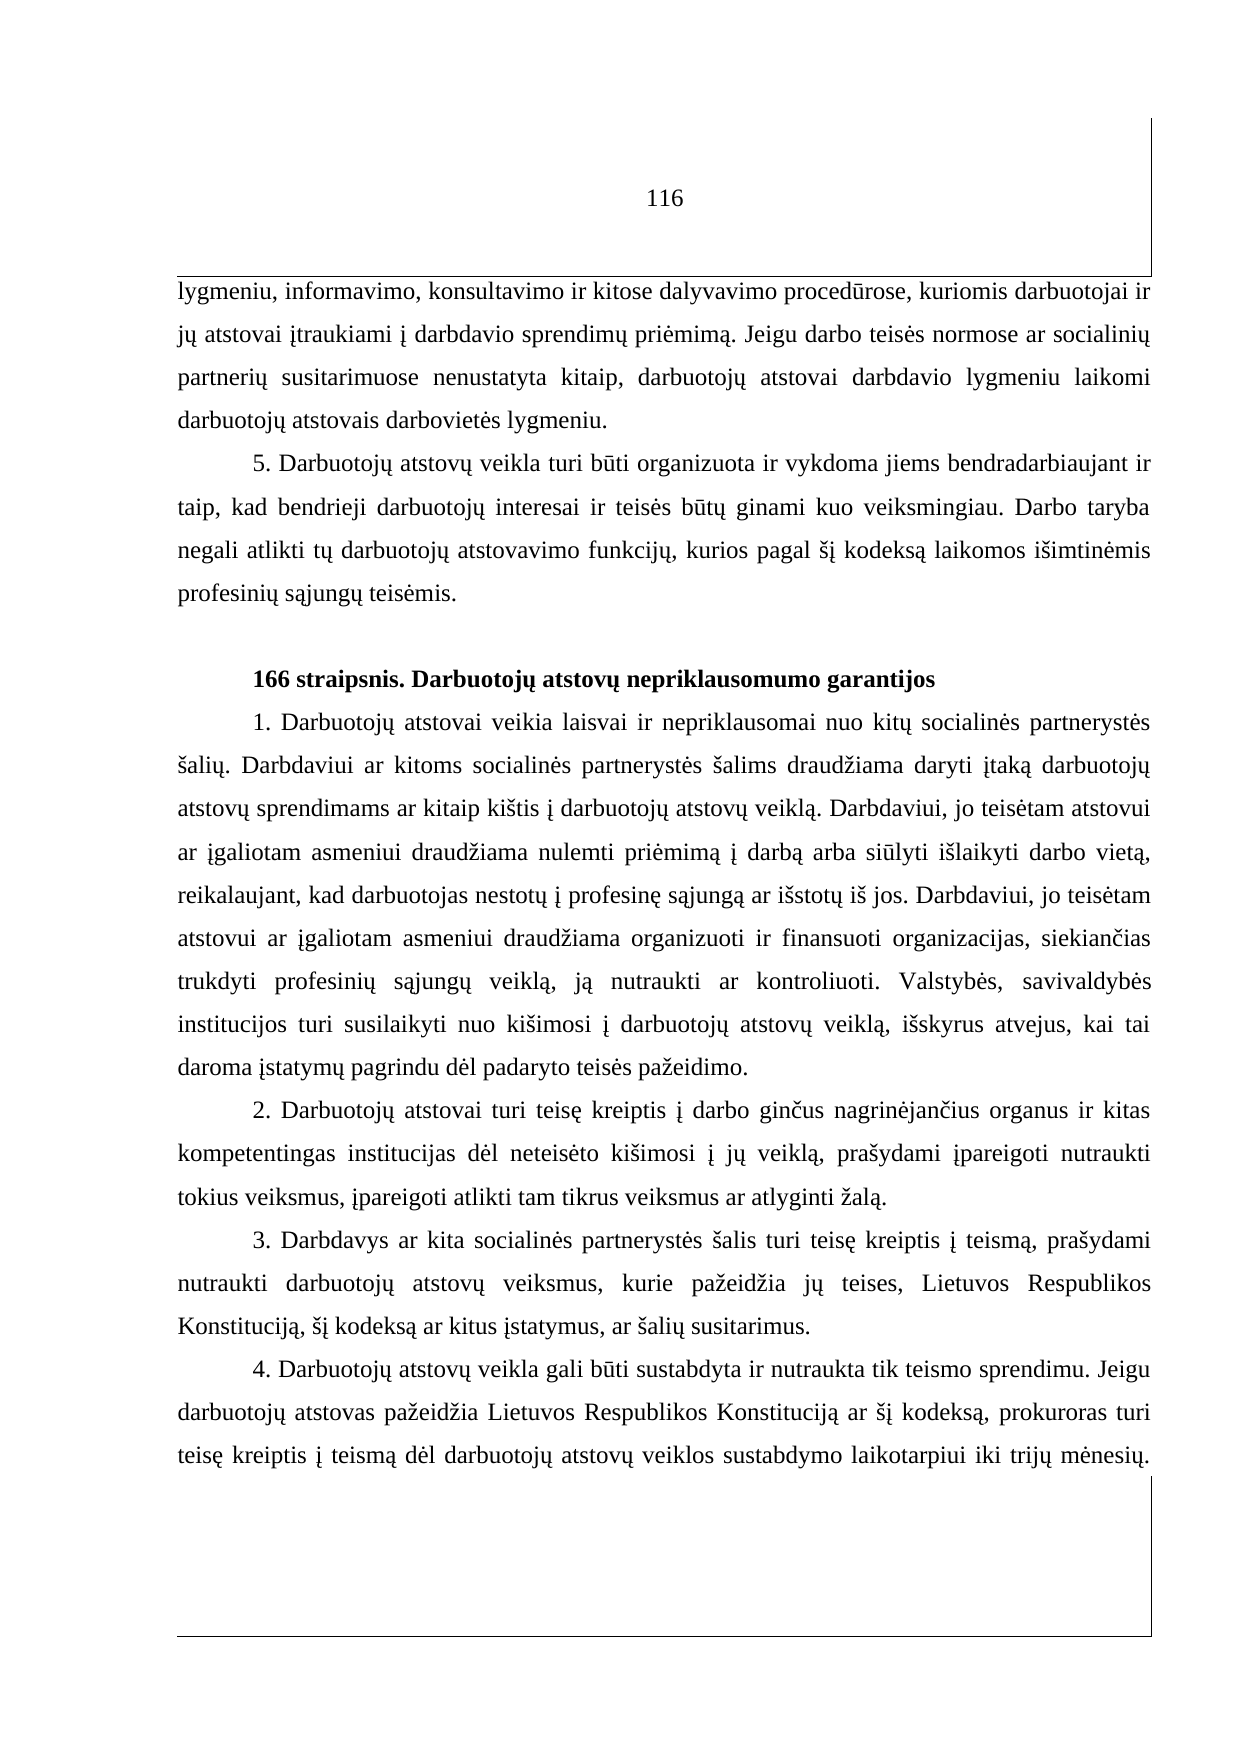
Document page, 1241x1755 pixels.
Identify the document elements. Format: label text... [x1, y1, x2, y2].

text 3. Darbdavys ar kita socialinės partnerystės šalis turi teisę kreiptis į teismą, prašydami nutraukti darbuotojų atstovų veiksmus, kurie pažeidžia jų teises, Lietuvos Respublikos Konstituciją, šį kodeksą ar kitus įstatymus, ar šalių susitarimus. [177, 1225, 1152, 1340]
text 1. Darbuotojų atstovai veikia laisvai ir nepriklausomai nuo kitų socialinės partnerystės šalių. Darbdaviui ar kitoms socialinės partnerystės šalims draudžiama daryti įtaką darbuotojų atstovų sprendimams ar kitaip kištis į darbuotojų atstovų veiklą. Darbdaviui, jo teisėtam atstovui ar įgaliotam asmeniui draudžiama nulemti priėmimą į darbą arba siūlyti išlaikyti darbo vietą, reikalaujant, kad darbuotojas nestotų į profesinę sąjungą ar išstotų iš jos. Darbdaviui, jo teisėtam atstovui ar įgaliotam asmeniui draudžiama organizuoti ir finansuoti organizacijas, siekiančias trukdyti profesinių sąjungų veiklą, ją nutraukti ar kontroliuoti. Valstybės, savivaldybės institucijos turi susilaikyti nuo kišimosi į darbuotojų atstovų veiklą, išskyrus atvejus, kai tai daroma įstatymų pagrindu dėl padaryto teisės pažeidimo. [177, 707, 1152, 1081]
text 4. Darbuotojų atstovų veikla gali būti sustabdyta ir nutraukta tik teismo sprendimu. Jeigu darbuotojų atstovas pažeidžia Lietuvos Respublikos Konstituciją ar šį kodeksą, prokuroras turi teisę kreiptis į teismą dėl darbuotojų atstovų veiklos sustabdymo laikotarpiui iki trijų mėnesių. [177, 1354, 1152, 1469]
subtitle 166 straipsnis. Darbuotojų atstovų nepriklausomumo garantijos [177, 664, 1152, 693]
text lygmeniu, informavimo, konsultavimo ir kitose dalyvavimo procedūrose, kuriomis darbuotojai ir jų atstovai įtraukiami į darbdavio sprendimų priėmimą. Jeigu darbo teisės normose ar socialinių partnerių susitarimuose nenustatyta kitaip, darbuotojų atstovai darbdavio lygmeniu laikomi darbuotojų atstovais darbovietės lygmeniu. [177, 276, 1152, 434]
text 2. Darbuotojų atstovai turi teisę kreiptis į darbo ginčus nagrinėjančius organus ir kitas kompetentingas institucijas dėl neteisėto kišimosi į jų veiklą, prašydami įpareigoti nutraukti tokius veiksmus, įpareigoti atlikti tam tikrus veiksmus ar atlyginti žalą. [177, 1095, 1152, 1210]
text 5. Darbuotojų atstovų veikla turi būti organizuota ir vykdoma jiems bendradarbiaujant ir taip, kad bendrieji darbuotojų interesai ir teisės būtų ginami kuo veiksmingiau. Darbo taryba negali atlikti tų darbuotojų atstovavimo funkcijų, kurios pagal šį kodeksą laikomos išimtinėmis profesinių sąjungų teisėmis. [177, 448, 1152, 607]
